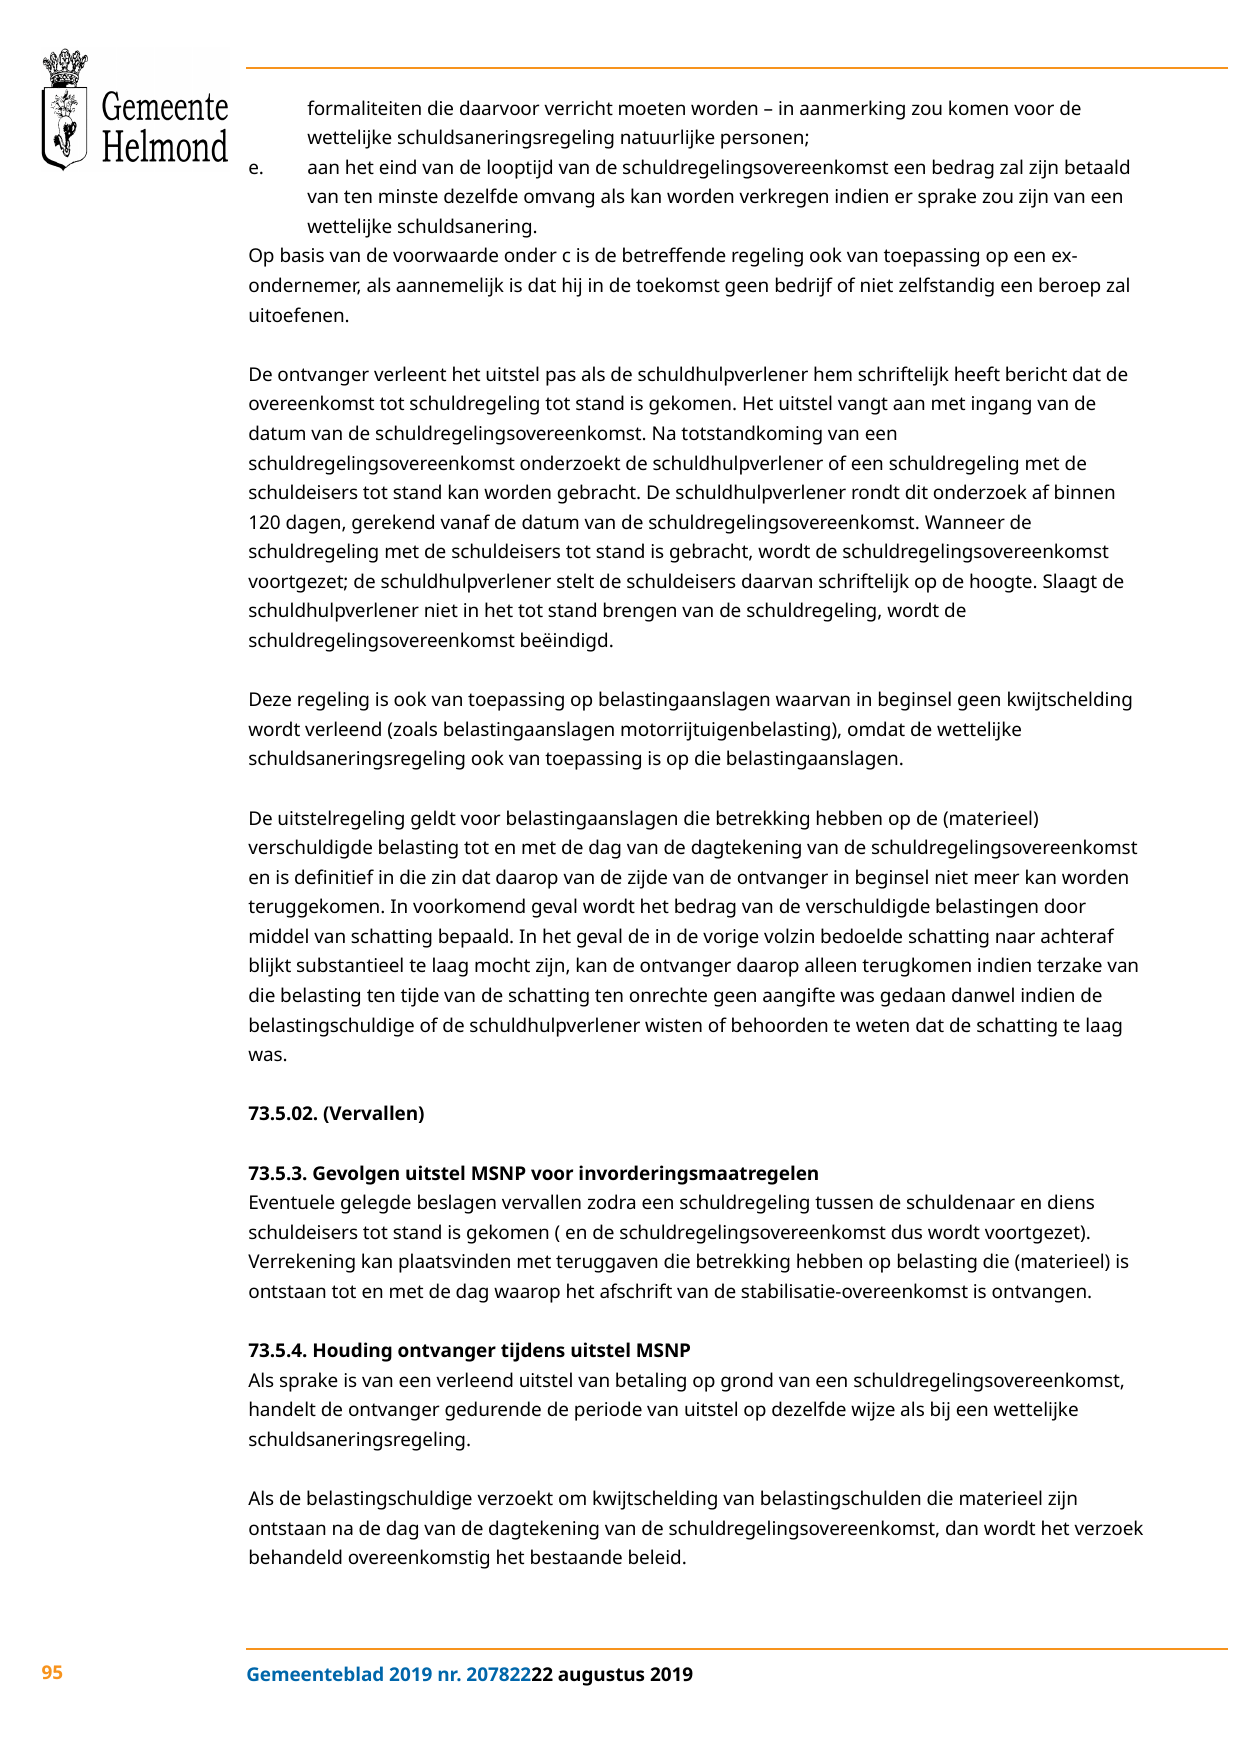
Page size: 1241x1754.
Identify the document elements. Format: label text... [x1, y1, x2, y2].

text De uitstelregeling geldt voor belastingaanslagen die betrekking hebben op de (materieel) verschuldigde belasting tot en met de dag van de dagtekening van de schuldregelingsovereenkomst en is definitief in die zin dat daarop van de zijde van de ontvanger in beginsel niet meer kan worden teruggekomen. In voorkomend geval wordt het bedrag van de verschuldigde belastingen door middel van schatting bepaald. In het geval de in de vorige volzin bedoelde schatting naar achteraf blijkt substantieel te laag mocht zijn, kan de ontvanger daarop alleen terugkomen indien terzake van die belasting ten tijde van de schatting ten onrechte geen aangifte was gedaan danwel indien de belastingschuldige of de schuldhulpverlener wisten of behoorden te weten dat de schatting te laag was. [248, 805, 1152, 1067]
text Als de belastingschuldige verzoekt om kwijtschelding van belastingschulden die materieel zijn ontstaan na de dag van de dagtekening van de schuldregelingsovereenkomst, dan wordt het verzoek behandeld overeenkomstig het bestaande beleid. [248, 1485, 1152, 1570]
list aan het eind van de looptijd van de schuldregelingsovereenkomst een bedrag zal zijn betaald van ten minste dezelfde omvang als kan worden verkregen indien er sprake zou zijn van een wettelijke schuldsanering. [248, 154, 1152, 239]
list formaliteiten die daarvoor verricht moeten worden – in aanmerking zou komen voor de wettelijke schuldsaneringsregeling natuurlijke personen; [248, 95, 1152, 150]
picture [41, 47, 231, 172]
text Als sprake is van een verleend uitstel van betaling op grond van een schuldregelingsovereenkomst, handelt de ontvanger gedurende de periode van uitstel op dezelfde wijze als bij een wettelijke schuldsaneringsregeling. [248, 1367, 1152, 1452]
text Eventuele gelegde beslagen vervallen zodra een schuldregeling tussen de schuldenaar en diens schuldeisers tot stand is gekomen ( en de schuldregelingsovereenkomst dus wordt voortgezet). Verrekening kan plaatsvinden met teruggaven die betrekking hebben op belasting die (materieel) is ontstaan tot en met de dag waarop het afschrift van de stabilisatie-overeenkomst is ontvangen. [248, 1189, 1152, 1304]
text 73.5.02. (Vervallen) [248, 1101, 1152, 1126]
text 73.5.4. Houding ontvanger tijdens uitstel MSNP [248, 1337, 1152, 1363]
text Op basis van de voorwaarde onder c is de betreffende regeling ook van toepassing op een ex-ondernemer, als aannemelijk is dat hij in de toekomst geen bedrijf of niet zelfstandig een beroep zal uitoefenen. [248, 243, 1152, 328]
text De ontvanger verleent het uitstel pas als de schuldhulpverlener hem schriftelijk heeft bericht dat de overeenkomst tot schuldregeling tot stand is gekomen. Het uitstel vangt aan met ingang van de datum van de schuldregelingsovereenkomst. Na totstandkoming van een schuldregelingsovereenkomst onderzoekt de schuldhulpverlener of een schuldregeling met de schuldeisers tot stand kan worden gebracht. De schuldhulpverlener rondt dit onderzoek af binnen 120 dagen, gerekend vanaf de datum van de schuldregelingsovereenkomst. Wanneer de schuldregeling met de schuldeisers tot stand is gebracht, wordt de schuldregelingsovereenkomst voortgezet; de schuldhulpverlener stelt de schuldeisers daarvan schriftelijk op de hoogte. Slaagt de schuldhulpverlener niet in het tot stand brengen van de schuldregeling, wordt de schuldregelingsovereenkomst beëindigd. [248, 361, 1152, 653]
text 73.5.3. Gevolgen uitstel MSNP voor invorderingsmaatregelen [248, 1160, 1152, 1186]
text Deze regeling is ook van toepassing op belastingaanslagen waarvan in beginsel geen kwijtschelding wordt verleend (zoals belastingaanslagen motorrijtuigenbelasting), omdat de wettelijke schuldsaneringsregeling ook van toepassing is op die belastingaanslagen. [248, 686, 1152, 771]
